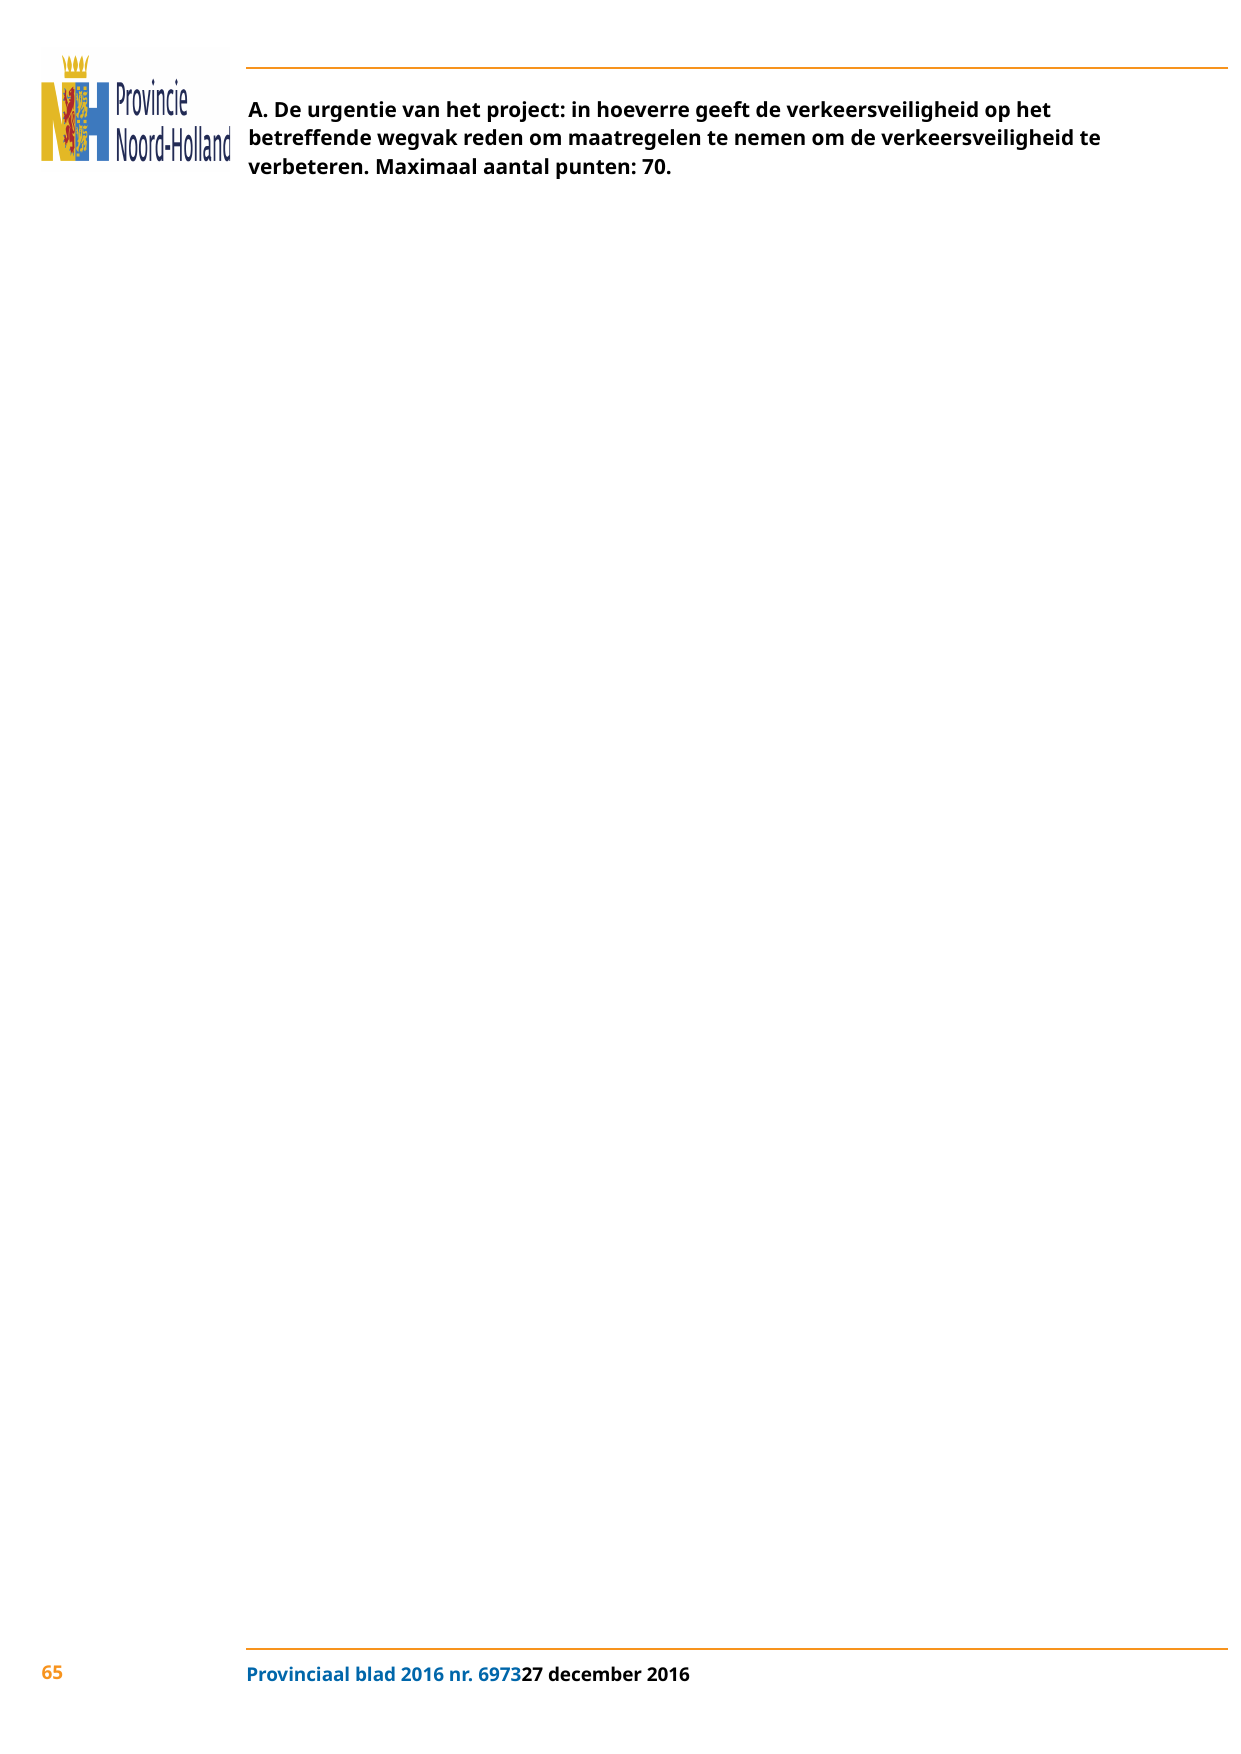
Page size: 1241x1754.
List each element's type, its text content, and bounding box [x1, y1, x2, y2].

text A. De urgentie van het project: in hoeverre geeft de verkeersveiligheid op het betreffende wegvak reden om maatregelen te nemen om de verkeersveiligheid te verbeteren. Maximaal aantal punten: 70. [248, 95, 1152, 180]
picture [41, 47, 231, 172]
